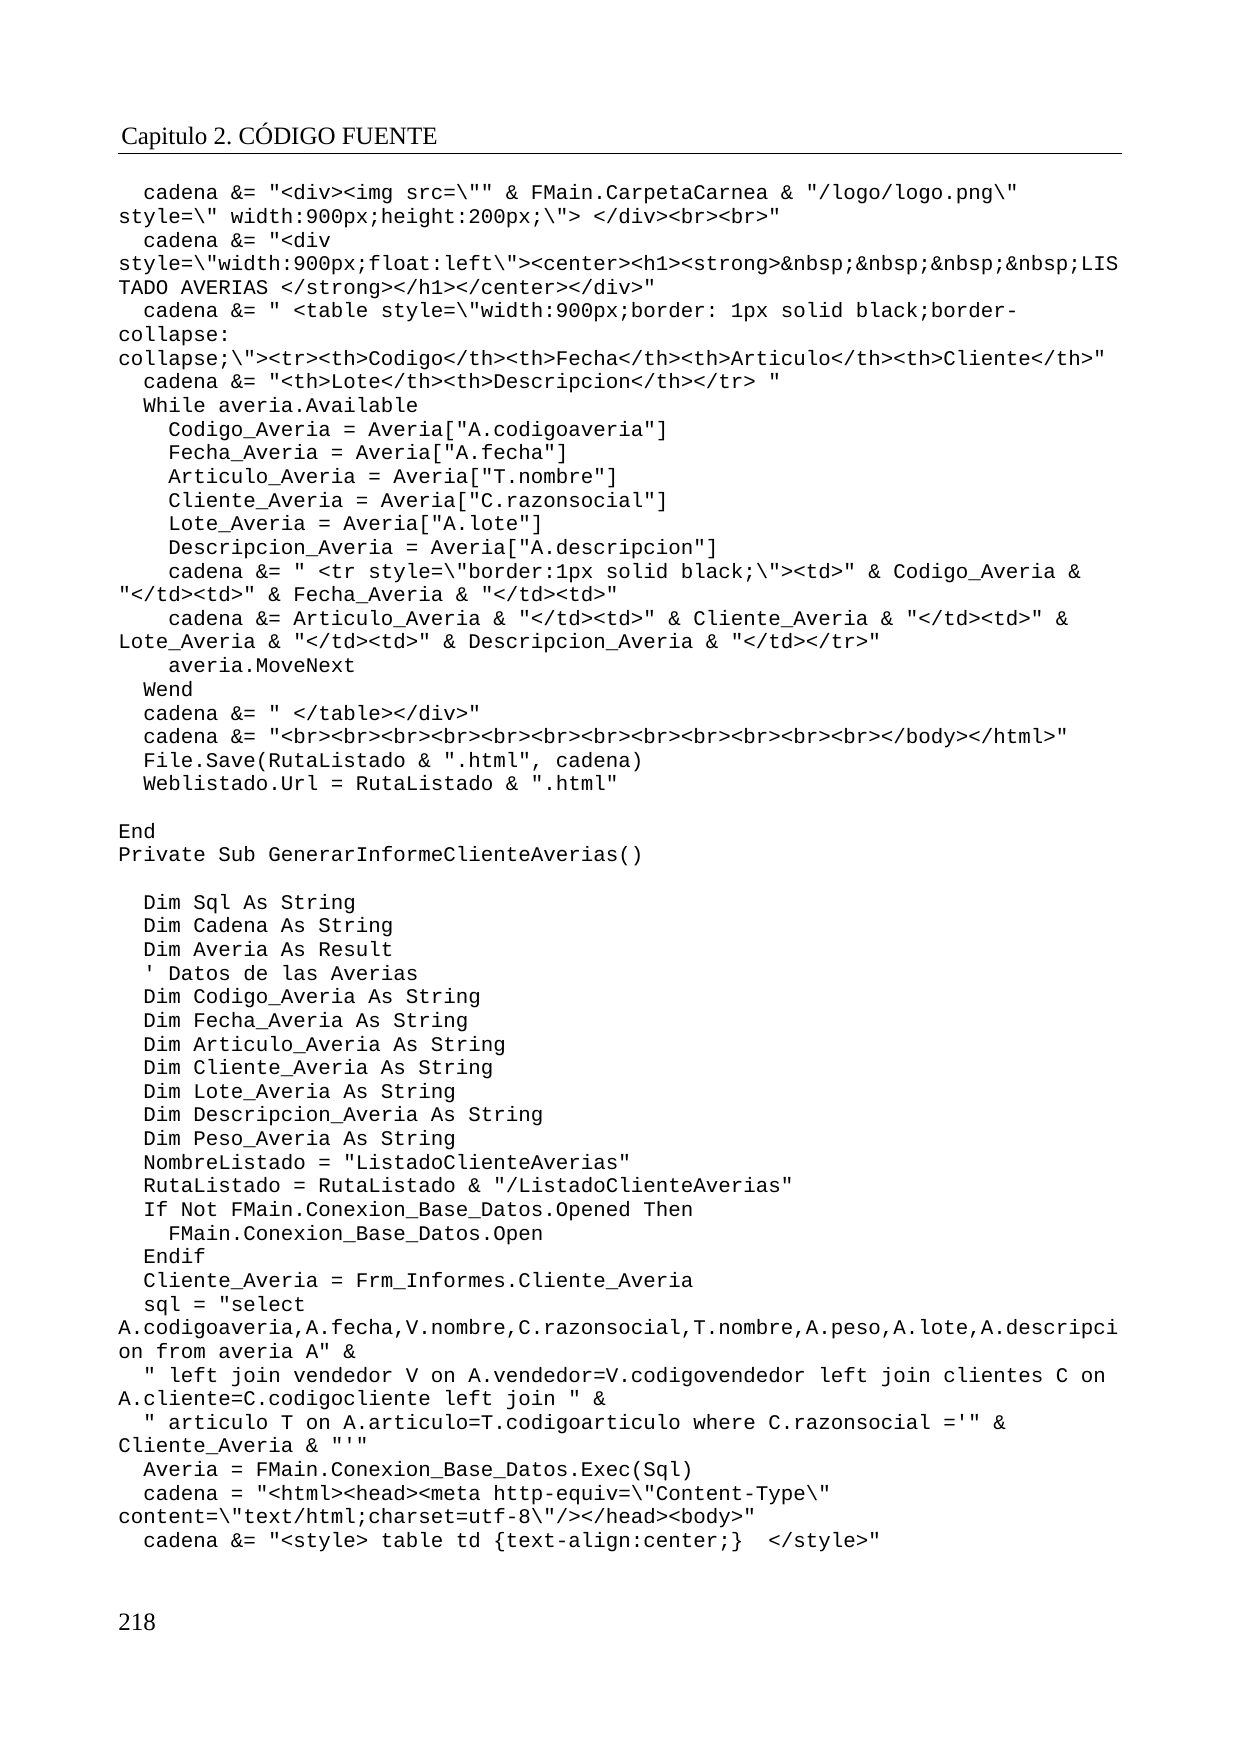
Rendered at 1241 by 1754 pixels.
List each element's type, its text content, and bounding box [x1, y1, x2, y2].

text Codigo_Averia = Averia["A.codigoaveria"] [118, 419, 1122, 442]
text cadena &= " <tr style=\"border:1px solid black;\"><td>" & Codigo_Averia & "</td><td>" & Fecha_Averia & "</td><td>" [118, 561, 1122, 608]
text Dim Sql As String [118, 892, 1122, 915]
text If Not FMain.Conexion_Base_Datos.Opened Then [118, 1199, 1122, 1223]
text Endif [118, 1246, 1122, 1270]
text Dim Lote_Averia As String [118, 1081, 1122, 1104]
text Dim Cliente_Averia As String [118, 1057, 1122, 1081]
text Weblistado.Url = RutaListado & ".html" [118, 773, 1122, 797]
text " articulo T on A.articulo=T.codigoarticulo where C.razonsocial ='" & Cliente_Averia & "'" [118, 1412, 1122, 1459]
text Dim Articulo_Averia As String [118, 1033, 1122, 1057]
text cadena &= "<br><br><br><br><br><br><br><br><br><br><br><br></body></html>" [118, 726, 1122, 750]
text averia.MoveNext [118, 655, 1122, 679]
text Dim Fecha_Averia As String [118, 1010, 1122, 1033]
text Descripcion_Averia = Averia["A.descripcion"] [118, 537, 1122, 561]
text cadena &= "<div><img src=\"" & FMain.CarpetaCarnea & "/logo/logo.png\" style=\" width:900px;height:200px;\"> </div><br><br>" [118, 182, 1122, 229]
text Dim Codigo_Averia As String [118, 986, 1122, 1010]
text cadena = "<html><head><meta http-equiv=\"Content-Type\" content=\"text/html;charset=utf-8\"/></head><body>" [118, 1483, 1122, 1530]
text Dim Descripcion_Averia As String [118, 1104, 1122, 1128]
text Fecha_Averia = Averia["A.fecha"] [118, 442, 1122, 466]
text FMain.Conexion_Base_Datos.Open [118, 1223, 1122, 1246]
text cadena &= Articulo_Averia & "</td><td>" & Cliente_Averia & "</td><td>" & Lote_Averia & "</td><td>" & Descripcion_Averia & "</td></tr>" [118, 608, 1122, 655]
text cadena &= " <table style=\"width:900px;border: 1px solid black;border-collapse: collapse;\"><tr><th>Codigo</th><th>Fecha</th><th>Articulo</th><th>Cliente</th>" [118, 301, 1122, 371]
text Dim Averia As Result [118, 939, 1122, 963]
text RutaListado = RutaListado & "/ListadoClienteAverias" [118, 1175, 1122, 1199]
text Cliente_Averia = Frm_Informes.Cliente_Averia [118, 1270, 1122, 1294]
text cadena &= "<style> table td {text-align:center;} </style>" [118, 1530, 1122, 1554]
text Averia = FMain.Conexion_Base_Datos.Exec(Sql) [118, 1459, 1122, 1483]
text Wend [118, 679, 1122, 702]
text While averia.Available [118, 395, 1122, 419]
text Dim Cadena As String [118, 915, 1122, 939]
text sql = "select A.codigoaveria,A.fecha,V.nombre,C.razonsocial,T.nombre,A.peso,A.lote,A.descripcion from averia A" & [118, 1294, 1122, 1364]
text Dim Peso_Averia As String [118, 1128, 1122, 1152]
text ' Datos de las Averias [118, 963, 1122, 986]
text File.Save(RutaListado & ".html", cadena) [118, 750, 1122, 773]
text NombreListado = "ListadoClienteAverias" [118, 1152, 1122, 1175]
text cadena &= " </table></div>" [118, 702, 1122, 726]
text Private Sub GenerarInformeClienteAverias() [118, 844, 1122, 868]
text Articulo_Averia = Averia["T.nombre"] [118, 466, 1122, 490]
text cadena &= "<th>Lote</th><th>Descripcion</th></tr> " [118, 371, 1122, 395]
text Lote_Averia = Averia["A.lote"] [118, 513, 1122, 537]
text cadena &= "<div style=\"width:900px;float:left\"><center><h1><strong>&nbsp;&nbsp;&nbsp;&nbsp;LISTADO AVERIAS </strong></h1></center></div>" [118, 229, 1122, 301]
text Cliente_Averia = Averia["C.razonsocial"] [118, 490, 1122, 513]
text " left join vendedor V on A.vendedor=V.codigovendedor left join clientes C on A.cliente=C.codigocliente left join " & [118, 1364, 1122, 1412]
text End [118, 821, 1122, 844]
